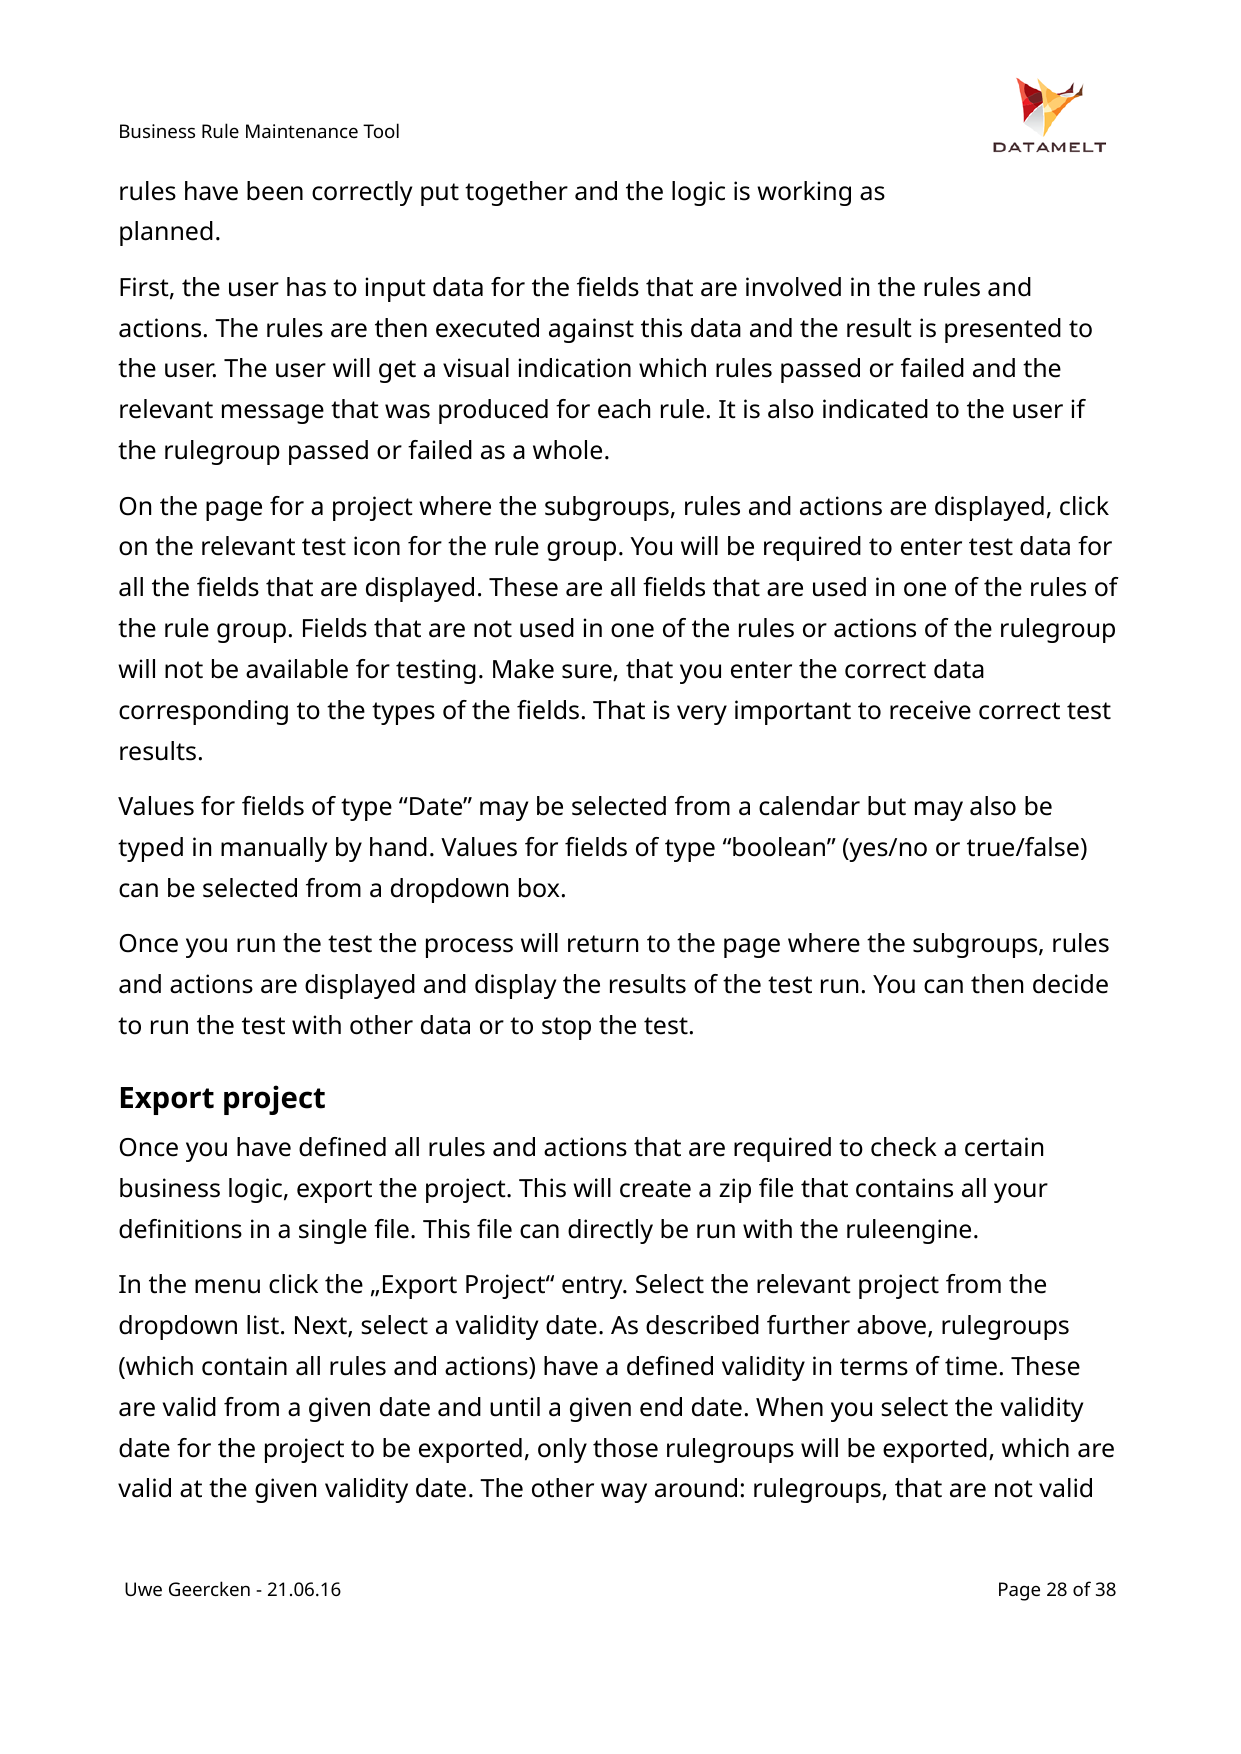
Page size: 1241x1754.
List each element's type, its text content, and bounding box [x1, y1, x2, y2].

text In the menu click the „Export Project“ entry. Select the relevant project from the dropdown list. Next, select a validity date. As described further above, rulegroups (which contain all rules and actions) have a defined validity in terms of time. These are valid from a given date and until a given end date. When you select the validity date for the project to be exported, only those rulegroups will be exported, which are valid at the given validity date. The other way around: rulegroups, that are not valid [118, 1267, 1122, 1505]
text Once you have defined all rules and actions that are required to check a certain business logic, export the project. This will create a zip file that contains all your definitions in a single file. This file can directly be run with the ruleengine. [118, 1130, 1122, 1246]
text rules have been correctly put together and the logic is working as planned. [118, 173, 1122, 248]
text Values for fields of type “Date” may be selected from a calendar but may also be typed in manually by hand. Values for fields of type “boolean” (yes/no or true/false) can be selected from a dropdown box. [118, 788, 1122, 904]
subtitle Export project [118, 1077, 1122, 1117]
text First, the user has to input data for the fields that are involved in the rules and actions. The rules are then executed against this data and the result is presented to the user. The user will get a visual indication which rules passed or failed and the relevant message that was produced for each rule. It is also indicated to the user if the rulegroup passed or failed as a whole. [118, 269, 1122, 467]
picture [992, 69, 1107, 160]
text Once you run the test the process will return to the page where the subgroups, rules and actions are displayed and display the results of the test run. You can then decide to run the test with other data or to stop the test. [118, 926, 1122, 1041]
text On the page for a project where the subgroups, rules and actions are displayed, click on the relevant test icon for the rule group. You will be required to enter test data for all the fields that are displayed. These are all fields that are used in one of the rules of the rule group. Fields that are not used in one of the rules or actions of the rulegroup will not be available for testing. Make sure, that you enter the correct data corresponding to the types of the fields. That is very important to receive correct test results. [118, 488, 1122, 767]
